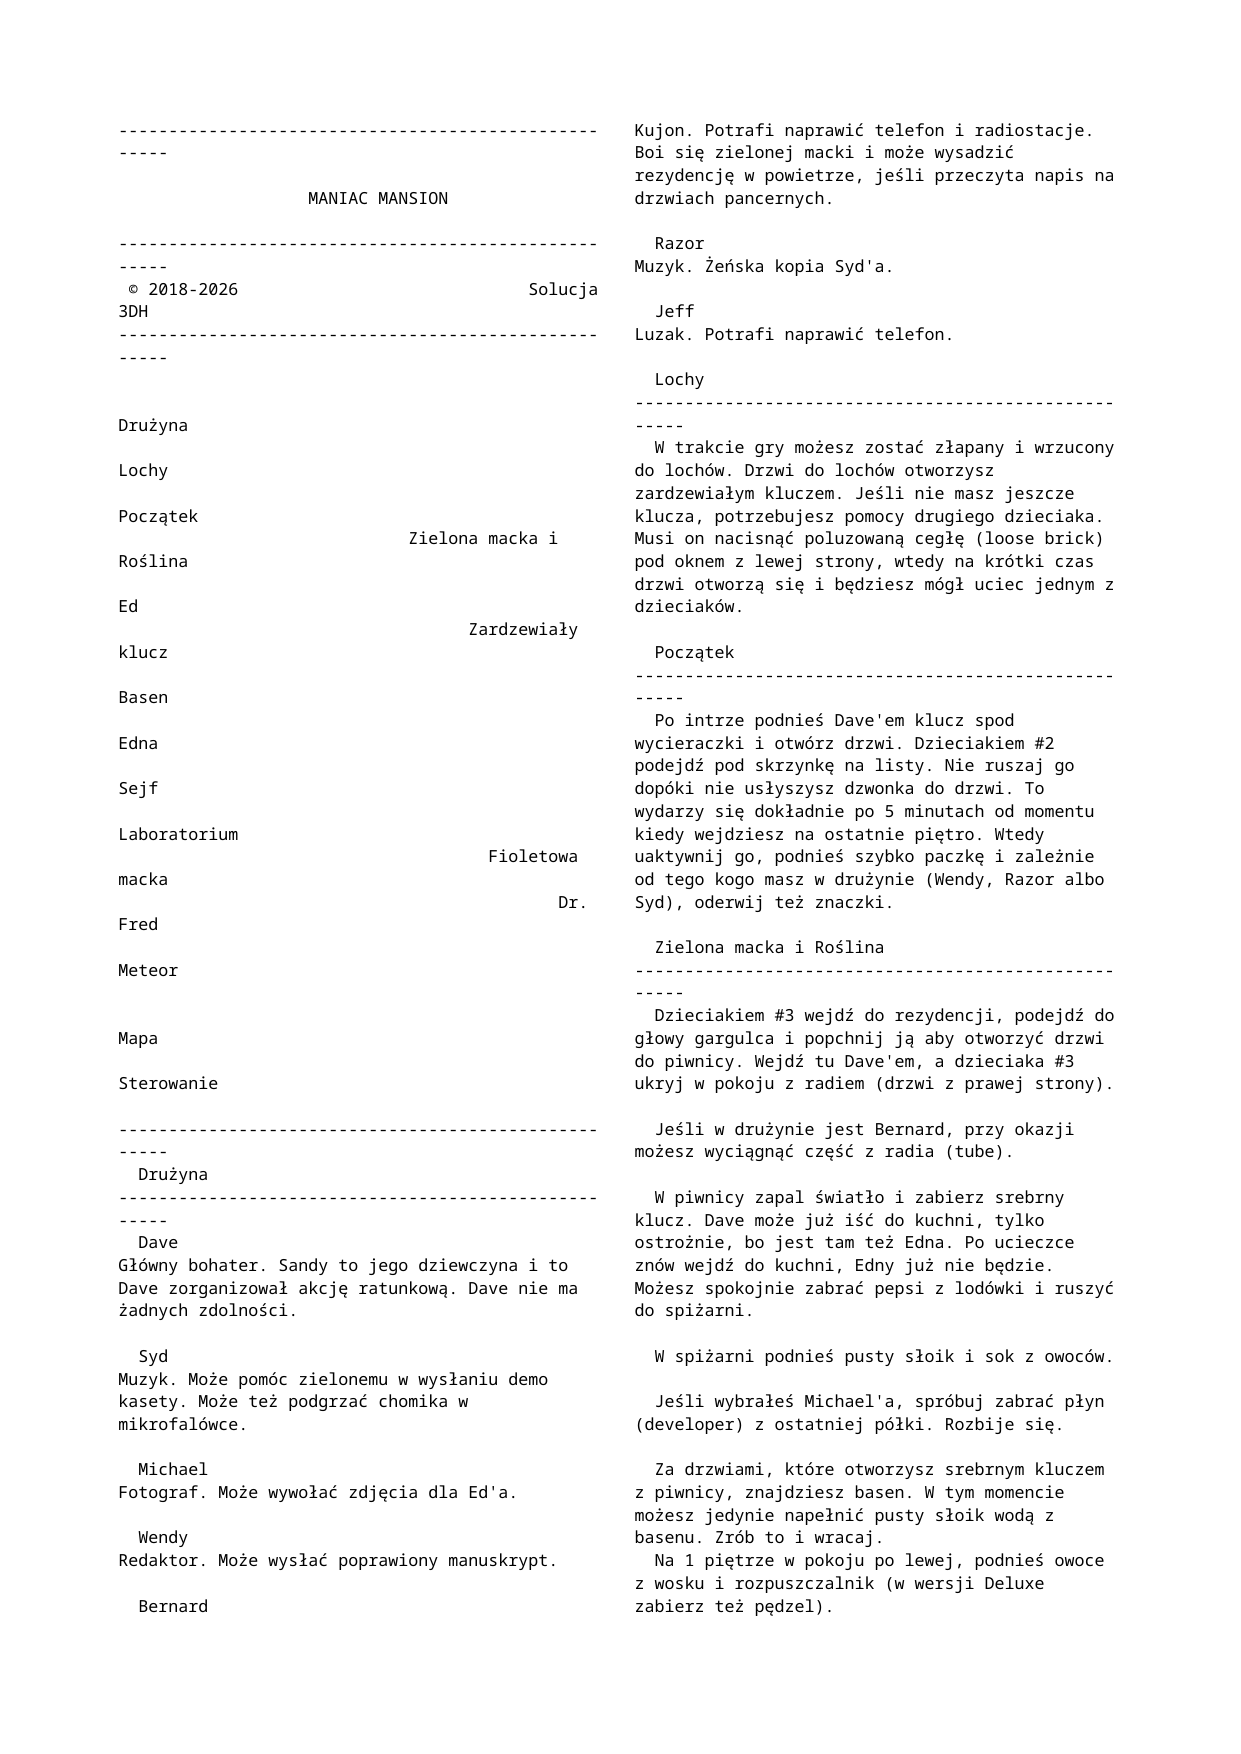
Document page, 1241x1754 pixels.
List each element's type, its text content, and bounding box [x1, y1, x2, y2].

text Po intrze podnieś Dave'em klucz spod wycieraczki i otwórz drzwi. Dzieciakiem #2 podejdź pod skrzynkę na listy. Nie ruszaj go dopóki nie usłyszysz dzwonka do drzwi. To wydarzy się dokładnie po 5 minutach od momentu kiedy wejdziesz na ostatnie piętro. Wtedy uaktywnij go, podnieś szybko paczkę i zależnie od tego kogo masz w drużynie (Wendy, Razor albo Syd), oderwij też znaczki. [634, 708, 1122, 913]
text Mapa [118, 1004, 604, 1049]
text Muzyk. Żeńska kopia Syd'a. [634, 254, 1122, 277]
text Razor [634, 232, 1122, 254]
text Początek [118, 481, 604, 527]
text Jeśli w drużynie jest Bernard, przy okazji możesz wyciągnąć część z radia (tube). [634, 1117, 1122, 1163]
text Fotograf. Może wywołać zdjęcia dla Ed'a. [118, 1481, 604, 1503]
text Zielona macka i Roślina [634, 936, 1122, 958]
text Jeśli wybrałeś Michael'a, spróbuj zabrać płyn (developer) z ostatniej półki. Rozbije się. [634, 1390, 1122, 1435]
text © 2018-2026 Solucja 3DH [118, 277, 604, 322]
text Lochy [118, 436, 604, 481]
text Meteor [118, 936, 604, 981]
text ----------------------------------------------------- [118, 1117, 604, 1163]
text ----------------------------------------------------- [118, 1185, 604, 1231]
text ----------------------------------------------------- [118, 322, 604, 368]
text Dave [118, 1231, 604, 1253]
text W spiżarni podnieś pusty słoik i sok z owoców. [634, 1344, 1122, 1367]
text ----------------------------------------------------- [118, 232, 604, 277]
text Dr. Fred [118, 890, 604, 936]
text Zielona macka i Roślina [118, 527, 604, 572]
text Początek [634, 640, 1122, 663]
text Wendy [118, 1526, 604, 1549]
text W piwnicy zapal światło i zabierz srebrny klucz. Dave może już iść do kuchni, tylko ostrożnie, bo jest tam też Edna. Po ucieczce znów wejdź do kuchni, Edny już nie będzie. Możesz spokojnie zabrać pepsi z lodówki i ruszyć do spiżarni. [634, 1185, 1122, 1322]
text Za drzwiami, które otworzysz srebrnym kluczem z piwnicy, znajdziesz basen. W tym momencie możesz jedynie napełnić pusty słoik wodą z basenu. Zrób to i wracaj. [634, 1458, 1122, 1549]
text Redaktor. Może wysłać poprawiony manuskrypt. [118, 1549, 604, 1571]
text Drużyna [118, 1163, 604, 1185]
text Zardzewiały klucz [118, 618, 604, 663]
text MANIAC MANSION [118, 186, 604, 209]
text Jeff [634, 300, 1122, 322]
text Na 1 piętrze w pokoju po lewej, podnieś owoce z wosku i rozpuszczalnik (w wersji Deluxe zabierz też pędzel). [634, 1549, 1122, 1617]
text Główny bohater. Sandy to jego dziewczyna i to Dave zorganizował akcję ratunkową. Dave nie ma żadnych zdolności. [118, 1253, 604, 1322]
text ----------------------------------------------------- [634, 391, 1122, 436]
text ----------------------------------------------------- [118, 118, 604, 163]
text Edna [118, 708, 604, 754]
text Lochy [634, 368, 1122, 391]
text Kujon. Potrafi naprawić telefon i radiostacje. Boi się zielonej macki i może wysadzić rezydencję w powietrze, jeśli przeczyta napis na drzwiach pancernych. [634, 118, 1122, 209]
text Syd [118, 1344, 604, 1367]
text Laboratorium [118, 799, 604, 845]
text Sterowanie [118, 1049, 604, 1094]
text Dzieciakiem #3 wejdź do rezydencji, podejdź do głowy gargulca i popchnij ją aby otworzyć drzwi do piwnicy. Wejdź tu Dave'em, a dzieciaka #3 ukryj w pokoju z radiem (drzwi z prawej strony). [634, 1004, 1122, 1094]
text Luzak. Potrafi naprawić telefon. [634, 322, 1122, 345]
text Fioletowa macka [118, 845, 604, 890]
text Michael [118, 1458, 604, 1481]
text Basen [118, 663, 604, 708]
text Drużyna [118, 391, 604, 436]
text Sejf [118, 754, 604, 799]
text ----------------------------------------------------- [634, 958, 1122, 1004]
text Ed [118, 572, 604, 618]
text W trakcie gry możesz zostać złapany i wrzucony do lochów. Drzwi do lochów otworzysz zardzewiałym kluczem. Jeśli nie masz jeszcze klucza, potrzebujesz pomocy drugiego dzieciaka. Musi on nacisnąć poluzowaną cegłę (loose brick) pod oknem z lewej strony, wtedy na krótki czas drzwi otworzą się i będziesz mógł uciec jednym z dzieciaków. [634, 436, 1122, 618]
text Muzyk. Może pomóc zielonemu w wysłaniu demo kasety. Może też podgrzać chomika w mikrofalówce. [118, 1367, 604, 1435]
text Bernard [118, 1594, 604, 1617]
text ----------------------------------------------------- [634, 663, 1122, 708]
